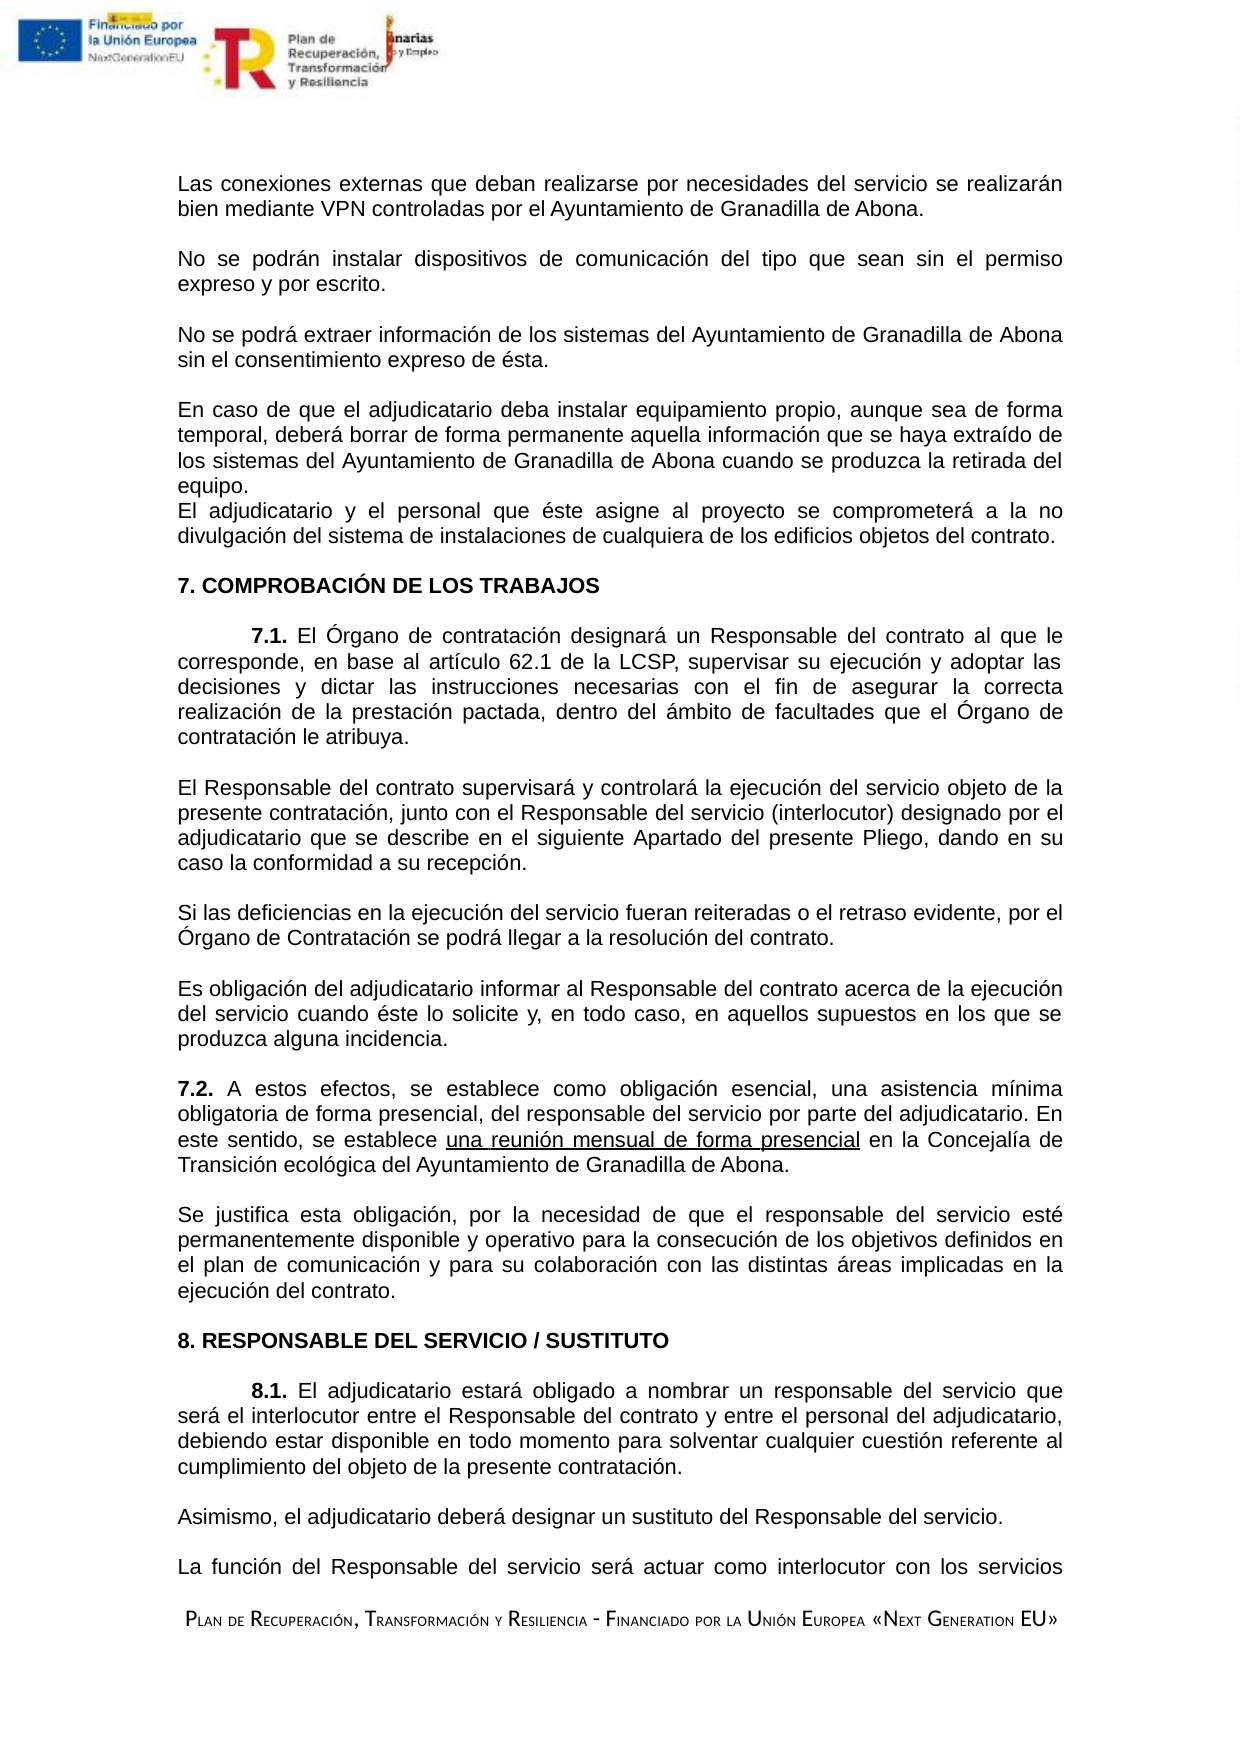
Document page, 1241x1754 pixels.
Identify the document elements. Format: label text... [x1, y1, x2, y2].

text del servicio cuando éste lo solicite y, en todo caso, en aquellos supuestos en los que se [177, 1002, 1088, 1026]
text PLAN DE RECUPERACIÓN, TRANSFORMACIÓN Y RESILIENCIA - FINANCIADO POR LA UNIÓN EUROPEA «NEXT GENERATION EU» [185, 1604, 1088, 1632]
text No se podrá extraer información de los sistemas del Ayuntamiento de Granadilla de Abona [177, 322, 1088, 347]
text equipo. [177, 474, 1088, 498]
text divulgación del sistema de instalaciones de cualquiera de los edificios objetos del contrato. [177, 524, 1088, 548]
text No se podrán instalar dispositivos de comunicación del tipo que sean sin el permiso [177, 247, 1088, 272]
text produzca alguna incidencia. [177, 1027, 1088, 1051]
text 8.1. El adjudicatario estará obligado a nombrar un responsable del servicio que [251, 1379, 1088, 1403]
text Se justifica esta obligación, por la necesidad de que el responsable del servicio esté [177, 1203, 1088, 1227]
text cumplimiento del objeto de la presente contratación. [177, 1454, 1088, 1479]
text los sistemas del Ayuntamiento de Granadilla de Abona cuando se produzca la retirada del [177, 448, 1088, 473]
text ejecución del contrato. [177, 1278, 1088, 1303]
text este sentido, se establece una reunión mensual de forma presencial en la Concejalía de [177, 1127, 1088, 1152]
text 7.2. A estos efectos, se establece como obligación esencial, una asistencia mínima [177, 1077, 1088, 1102]
text El adjudicatario y el personal que éste asigne al proyecto se comprometerá a la no [177, 499, 1088, 523]
text La función del Responsable del servicio será actuar como interlocutor con los servicios [177, 1555, 1088, 1579]
text Asimismo, el adjudicatario deberá designar un sustituto del Responsable del servicio. [177, 1505, 1088, 1529]
text El Responsable del contrato supervisará y controlará la ejecución del servicio objeto de la [177, 775, 1088, 800]
text será el interlocutor entre el Responsable del contrato y entre el personal del adjudicatario, [177, 1404, 1088, 1429]
text permanentemente disponible y operativo para la consecución de los objetivos definidos en [177, 1228, 1088, 1253]
text En caso de que el adjudicatario deba instalar equipamiento propio, aunque sea de forma [177, 398, 1088, 422]
text realización de la prestación pactada, dentro del ámbito de facultades que el Órgano de [177, 700, 1088, 724]
text Órgano de Contratación se podrá llegar a la resolución del contrato. [177, 926, 1088, 951]
text sin el consentimiento expreso de ésta. [177, 348, 1088, 372]
text el plan de comunicación y para su colaboración con las distintas áreas implicadas en la [177, 1253, 1088, 1278]
text expreso y por escrito. [177, 272, 1088, 297]
text adjudicatario que se describe en el siguiente Apartado del presente Pliego, dando en su [177, 826, 1088, 850]
text temporal, deberá borrar de forma permanente aquella información que se haya extraído de [177, 423, 1088, 448]
text 8. RESPONSABLE DEL SERVICIO / SUSTITUTO [177, 1329, 696, 1353]
text contratación le atribuya. [177, 725, 1088, 749]
text decisiones y dictar las instrucciones necesarias con el fin de asegurar la correcta [177, 675, 1088, 699]
text debiendo estar disponible en todo momento para solventar cualquier cuestión referente al [177, 1429, 1088, 1454]
text 7.1. El Órgano de contratación designará un Responsable del contrato al que le [251, 624, 1088, 649]
text Las conexiones externas que deban realizarse por necesidades del servicio se realizarán [177, 172, 1088, 196]
text obligatoria de forma presencial, del responsable del servicio por parte del adjudicatario. En [177, 1102, 1088, 1127]
text bien mediante VPN controladas por el Ayuntamiento de Granadilla de Abona. [177, 197, 1088, 221]
text corresponde, en base al artículo 62.1 de la LCSP, supervisar su ejecución y adoptar las [177, 649, 1088, 674]
text 7. COMPROBACIÓN DE LOS TRABAJOS [177, 574, 625, 598]
text Es obligación del adjudicatario informar al Responsable del contrato acerca de la ejecución [177, 977, 1088, 1001]
text Si las deficiencias en la ejecución del servicio fueran reiteradas o el retraso evidente, por el [177, 901, 1088, 926]
text Transición ecológica del Ayuntamiento de Granadilla de Abona. [177, 1153, 1088, 1177]
text caso la conformidad a su recepción. [177, 851, 1088, 875]
text presente contratación, junto con el Responsable del servicio (interlocutor) designado por el [177, 801, 1088, 825]
